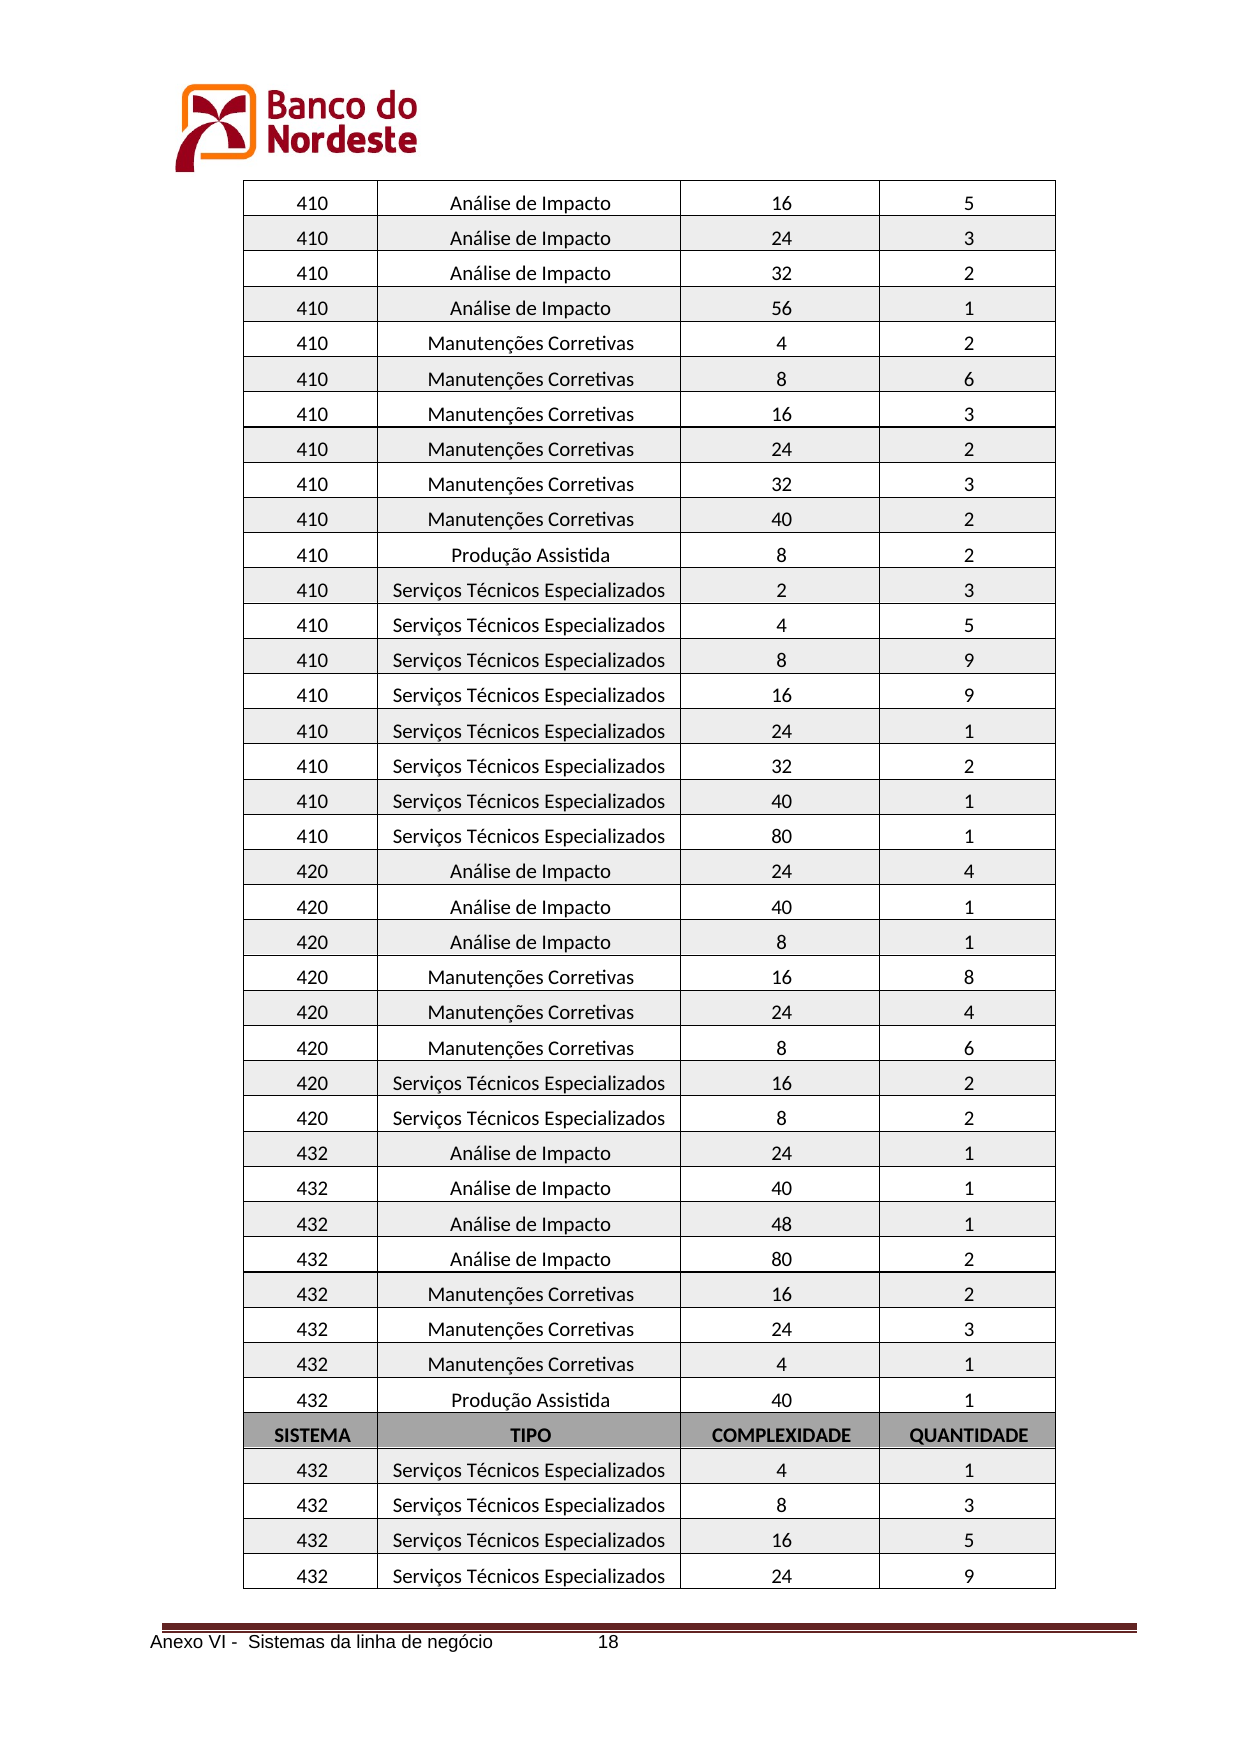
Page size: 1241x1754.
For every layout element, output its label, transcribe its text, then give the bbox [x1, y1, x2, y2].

table_cell 1 [880, 1167, 1055, 1201]
table_cell 432 [244, 1519, 377, 1553]
table_cell Análise de Impacto [378, 885, 680, 919]
table_cell 410 [244, 639, 377, 673]
table_cell 1 [880, 287, 1055, 321]
table_cell 8 [681, 533, 879, 567]
table_cell 8 [681, 639, 879, 673]
table_cell 420 [244, 885, 377, 919]
table_cell 1 [880, 1449, 1055, 1483]
table_cell 9 [880, 639, 1055, 673]
table_cell 3 [880, 463, 1055, 497]
table_cell 24 [681, 850, 879, 884]
table_cell 8 [681, 920, 879, 954]
table_cell 1 [880, 885, 1055, 919]
table_cell 5 [880, 181, 1055, 215]
table_cell Serviços Técnicos Especializados [378, 1484, 680, 1518]
table_cell SISTEMA [244, 1413, 377, 1447]
table_cell Análise de Impacto [378, 850, 680, 884]
table_cell 4 [681, 604, 879, 638]
table_cell 16 [681, 956, 879, 990]
table_cell 24 [681, 1132, 879, 1166]
table_cell 2 [880, 744, 1055, 778]
table_cell QUANTIDADE [880, 1413, 1055, 1447]
table_cell Manutenções Corretivas [378, 357, 680, 391]
table_cell 8 [681, 1484, 879, 1518]
table_cell 410 [244, 181, 377, 215]
table_cell Análise de Impacto [378, 920, 680, 954]
table_cell Serviços Técnicos Especializados [378, 639, 680, 673]
table_cell Análise de Impacto [378, 216, 680, 250]
table_cell 16 [681, 1273, 879, 1307]
table_cell 24 [681, 216, 879, 250]
table_cell 420 [244, 1061, 377, 1095]
table_cell 1 [880, 815, 1055, 849]
table_cell 32 [681, 251, 879, 286]
table_cell Manutenções Corretivas [378, 463, 680, 497]
table_cell 2 [681, 568, 879, 602]
table_cell 2 [880, 533, 1055, 567]
table_cell 432 [244, 1554, 377, 1588]
table_cell Serviços Técnicos Especializados [378, 780, 680, 814]
table_cell 410 [244, 392, 377, 426]
table_cell Serviços Técnicos Especializados [378, 604, 680, 638]
table_cell COMPLEXIDADE [681, 1413, 879, 1447]
table_cell 410 [244, 533, 377, 567]
table_cell 32 [681, 744, 879, 778]
table_cell 410 [244, 815, 377, 849]
table_cell 410 [244, 357, 377, 391]
table_cell 24 [681, 1554, 879, 1588]
table_cell 420 [244, 850, 377, 884]
table_cell 410 [244, 287, 377, 321]
table_cell Produção Assistida [378, 1378, 680, 1412]
table_cell Manutenções Corretivas [378, 392, 680, 426]
table_cell 24 [681, 428, 879, 462]
table_cell Serviços Técnicos Especializados [378, 1061, 680, 1095]
table_cell 9 [880, 1554, 1055, 1588]
table_cell 432 [244, 1273, 377, 1307]
table_cell 432 [244, 1484, 377, 1518]
table_cell 410 [244, 498, 377, 532]
table_cell 2 [880, 1273, 1055, 1307]
table_cell 6 [880, 357, 1055, 391]
table_cell 4 [880, 850, 1055, 884]
table_cell 420 [244, 991, 377, 1025]
table_cell Manutenções Corretivas [378, 1273, 680, 1307]
table_cell Serviços Técnicos Especializados [378, 744, 680, 778]
table_cell Análise de Impacto [378, 1237, 680, 1271]
table_cell 3 [880, 392, 1055, 426]
table_cell 432 [244, 1237, 377, 1271]
table_cell 410 [244, 216, 377, 250]
table_cell 9 [880, 674, 1055, 708]
table_cell 40 [681, 1378, 879, 1412]
table_cell 420 [244, 1096, 377, 1131]
table_cell Serviços Técnicos Especializados [378, 709, 680, 743]
table_cell 420 [244, 920, 377, 954]
table_cell 40 [681, 885, 879, 919]
table_cell Serviços Técnicos Especializados [378, 815, 680, 849]
table_cell 432 [244, 1308, 377, 1342]
table_cell TIPO [378, 1413, 680, 1447]
table_cell 4 [681, 1449, 879, 1483]
picture [165, 73, 424, 180]
table_cell 2 [880, 1096, 1055, 1131]
table_cell Manutenções Corretivas [378, 1343, 680, 1377]
table_cell 432 [244, 1378, 377, 1412]
table_cell 40 [681, 780, 879, 814]
table_cell 2 [880, 1061, 1055, 1095]
table_cell 420 [244, 1026, 377, 1060]
table_cell Manutenções Corretivas [378, 956, 680, 990]
table_cell 432 [244, 1167, 377, 1201]
table_cell 24 [681, 991, 879, 1025]
table_cell 40 [681, 498, 879, 532]
table_cell 16 [681, 181, 879, 215]
table_cell 2 [880, 428, 1055, 462]
table_cell 3 [880, 216, 1055, 250]
table_cell Manutenções Corretivas [378, 991, 680, 1025]
table_cell 40 [681, 1167, 879, 1201]
table_cell 48 [681, 1202, 879, 1236]
table_cell 410 [244, 604, 377, 638]
table_cell 410 [244, 251, 377, 286]
table_cell Análise de Impacto [378, 1167, 680, 1201]
table_cell 410 [244, 674, 377, 708]
table_cell 410 [244, 780, 377, 814]
table_cell 8 [681, 1096, 879, 1131]
table_cell 8 [681, 357, 879, 391]
table_cell 2 [880, 498, 1055, 532]
table_cell 410 [244, 568, 377, 602]
table_cell 1 [880, 1378, 1055, 1412]
table_cell 3 [880, 568, 1055, 602]
table_cell 432 [244, 1343, 377, 1377]
table_cell 32 [681, 463, 879, 497]
table_cell 56 [681, 287, 879, 321]
table_cell 6 [880, 1026, 1055, 1060]
table_cell Manutenções Corretivas [378, 1308, 680, 1342]
table_cell 1 [880, 709, 1055, 743]
table_cell Serviços Técnicos Especializados [378, 674, 680, 708]
table_cell 1 [880, 1132, 1055, 1166]
table_cell 3 [880, 1484, 1055, 1518]
table_cell 420 [244, 956, 377, 990]
table_cell 5 [880, 1519, 1055, 1553]
table_cell 1 [880, 1202, 1055, 1236]
table_cell 410 [244, 744, 377, 778]
table_cell 8 [880, 956, 1055, 990]
table_cell 410 [244, 463, 377, 497]
table_cell Manutenções Corretivas [378, 1026, 680, 1060]
table_cell 432 [244, 1132, 377, 1166]
table_cell 432 [244, 1202, 377, 1236]
table_cell 80 [681, 1237, 879, 1271]
table_cell 16 [681, 1519, 879, 1553]
table_cell 410 [244, 709, 377, 743]
table_cell 80 [681, 815, 879, 849]
table_cell 5 [880, 604, 1055, 638]
table_cell Manutenções Corretivas [378, 322, 680, 356]
table_cell 410 [244, 322, 377, 356]
table_cell Manutenções Corretivas [378, 428, 680, 462]
table_cell 16 [681, 1061, 879, 1095]
table_cell Análise de Impacto [378, 287, 680, 321]
table_cell 1 [880, 920, 1055, 954]
table_cell Serviços Técnicos Especializados [378, 1096, 680, 1131]
table_cell 1 [880, 780, 1055, 814]
table_cell Análise de Impacto [378, 181, 680, 215]
table_cell 432 [244, 1449, 377, 1483]
table_cell 16 [681, 392, 879, 426]
table_cell 3 [880, 1308, 1055, 1342]
table_cell 2 [880, 322, 1055, 356]
table_cell Serviços Técnicos Especializados [378, 1449, 680, 1483]
table_cell Produção Assistida [378, 533, 680, 567]
table_cell Serviços Técnicos Especializados [378, 1554, 680, 1588]
table_cell 2 [880, 1237, 1055, 1271]
table_cell Análise de Impacto [378, 1132, 680, 1166]
table_cell 4 [681, 322, 879, 356]
table_cell Serviços Técnicos Especializados [378, 568, 680, 602]
table_cell 8 [681, 1026, 879, 1060]
table_cell 24 [681, 1308, 879, 1342]
table_cell 1 [880, 1343, 1055, 1377]
table_cell 16 [681, 674, 879, 708]
table_cell 4 [681, 1343, 879, 1377]
table_cell 2 [880, 251, 1055, 286]
table_cell Serviços Técnicos Especializados [378, 1519, 680, 1553]
table_cell 410 [244, 428, 377, 462]
table_cell 4 [880, 991, 1055, 1025]
table_cell Manutenções Corretivas [378, 498, 680, 532]
table_cell Análise de Impacto [378, 251, 680, 286]
table_cell Análise de Impacto [378, 1202, 680, 1236]
table_cell 24 [681, 709, 879, 743]
